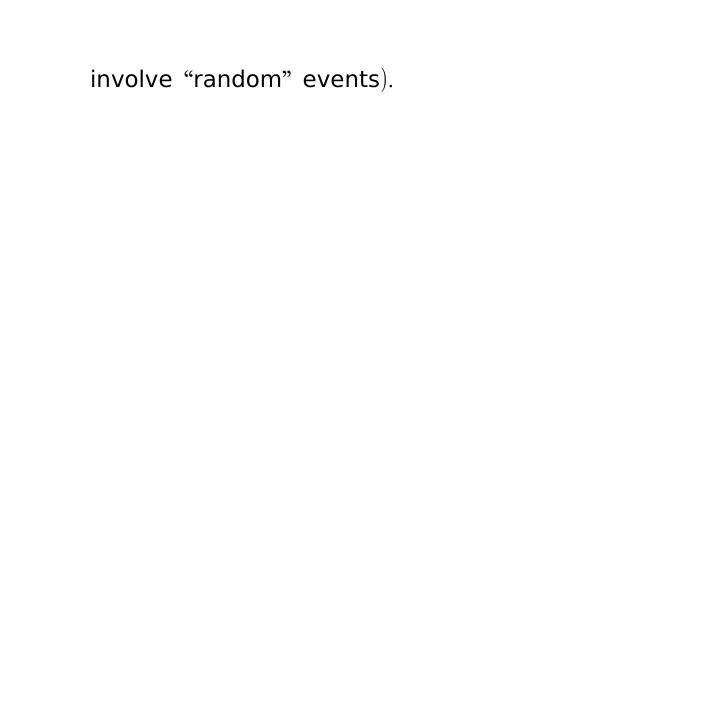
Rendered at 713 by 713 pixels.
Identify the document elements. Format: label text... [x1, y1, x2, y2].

text involve “random” events). [90, 72, 622, 93]
